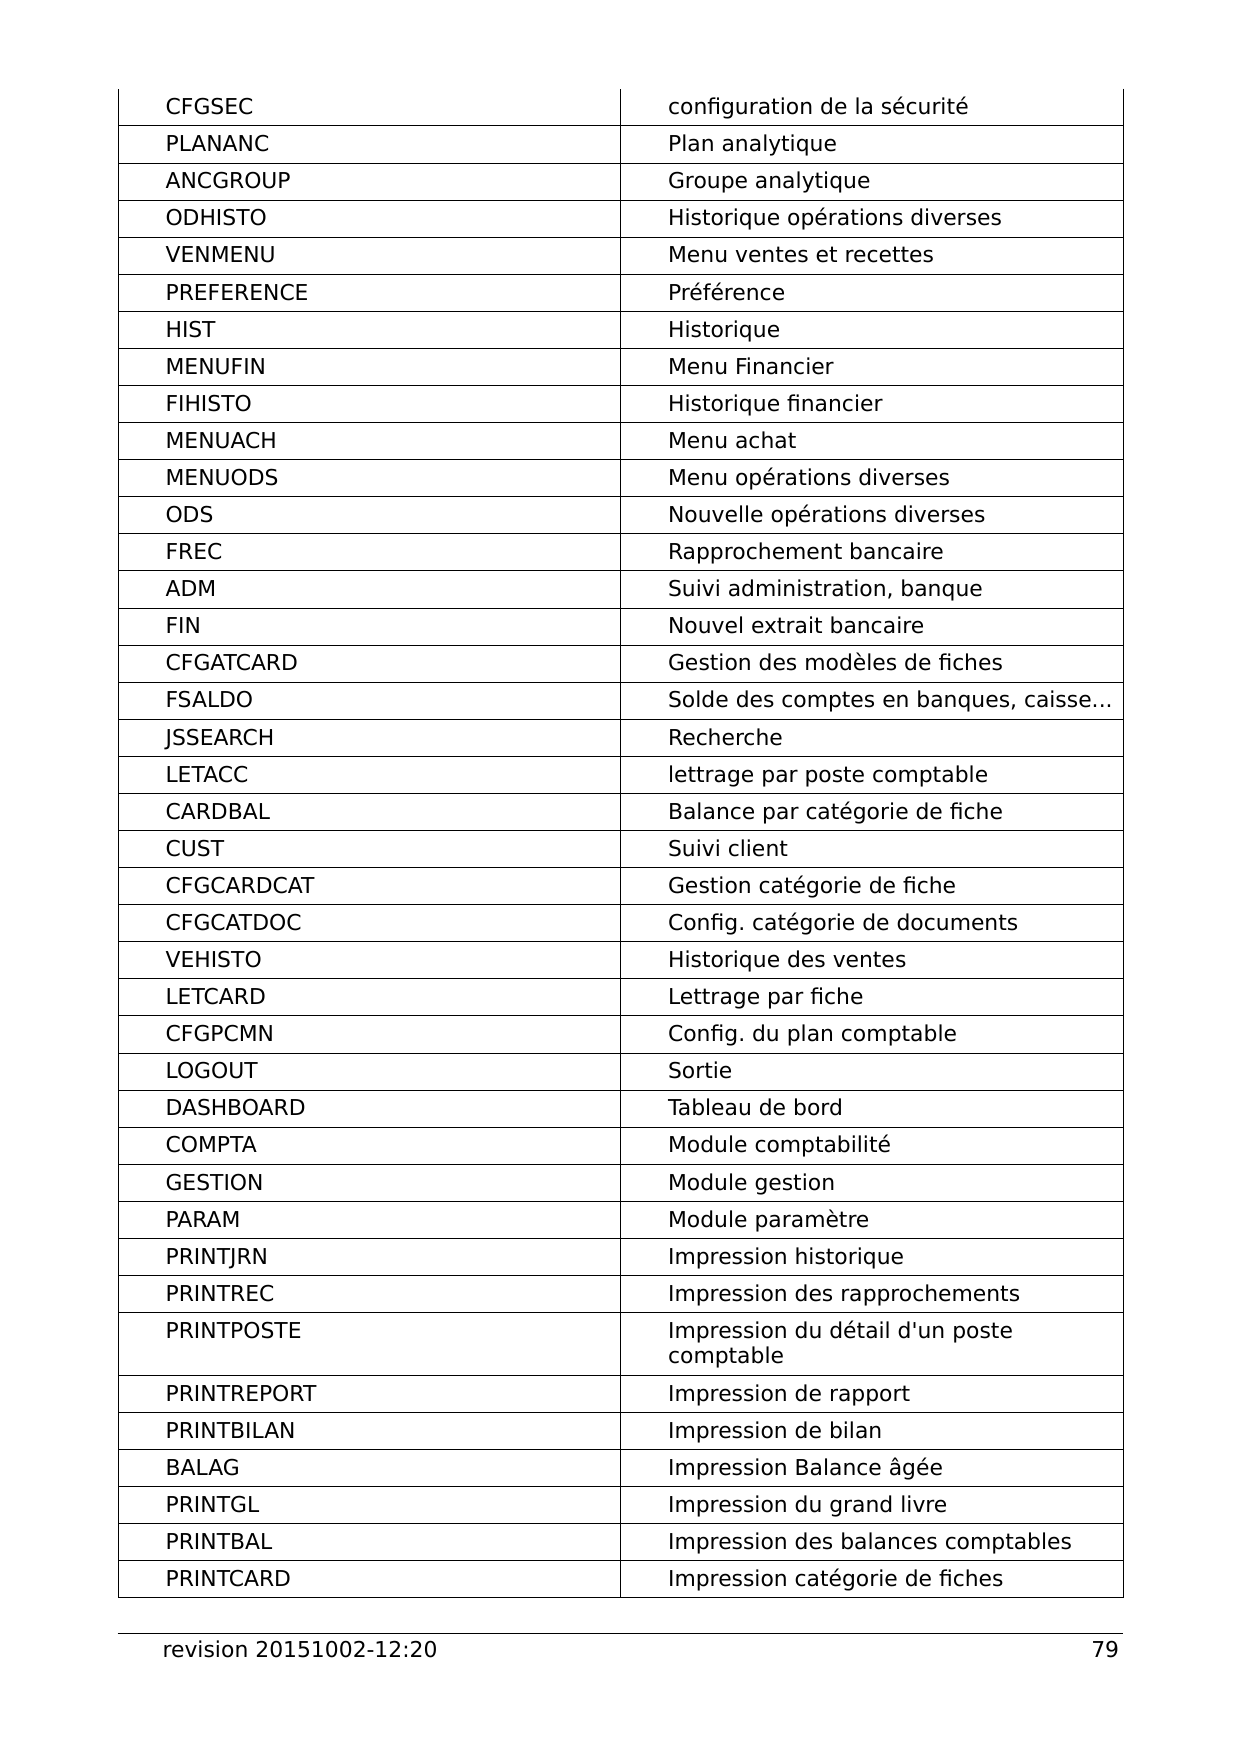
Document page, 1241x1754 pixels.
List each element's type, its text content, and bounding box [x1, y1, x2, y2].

table_cell Suivi administration, banque [621, 571, 1123, 608]
table_cell PRINTJRN [119, 1239, 620, 1275]
table_cell FREC [119, 534, 620, 570]
table_cell Nouvel extrait bancaire [621, 609, 1123, 645]
table_cell Nouvelle opérations diverses [621, 497, 1123, 533]
table_cell MENUACH [119, 423, 620, 459]
table_cell Impression des rapprochements [621, 1276, 1123, 1312]
table_cell Impression catégorie de fiches [621, 1561, 1123, 1597]
table_cell Module gestion [621, 1165, 1123, 1201]
table_cell CFGCARDCAT [119, 868, 620, 904]
table_cell Gestion des modèles de fiches [621, 646, 1123, 682]
table_cell GESTION [119, 1165, 620, 1201]
table_cell PARAM [119, 1202, 620, 1238]
table_cell Module comptabilité [621, 1128, 1123, 1164]
table_cell Balance par catégorie de fiche [621, 794, 1123, 830]
table_cell ODS [119, 497, 620, 533]
table_cell Impression du détail d'un poste comptable [621, 1313, 1123, 1375]
table_cell Historique opérations diverses [621, 201, 1123, 237]
table_cell FIHISTO [119, 386, 620, 422]
table_cell Historique financier [621, 386, 1123, 422]
table_cell Groupe analytique [621, 164, 1123, 200]
table_cell VEHISTO [119, 942, 620, 978]
table_cell Module paramètre [621, 1202, 1123, 1238]
table_cell Impression du grand livre [621, 1487, 1123, 1523]
table_cell PLANANC [119, 126, 620, 163]
table_cell Préférence [621, 275, 1123, 311]
table_cell MENUFIN [119, 349, 620, 385]
table_cell CFGATCARD [119, 646, 620, 682]
table_cell Impression de rapport [621, 1376, 1123, 1412]
table_cell Tableau de bord [621, 1091, 1123, 1127]
table_cell PRINTBAL [119, 1524, 620, 1560]
table_cell Impression historique [621, 1239, 1123, 1275]
table_cell Gestion catégorie de fiche [621, 868, 1123, 904]
table_cell Menu opérations diverses [621, 460, 1123, 496]
table_cell FSALDO [119, 683, 620, 719]
table_cell Recherche [621, 720, 1123, 756]
table_cell Suivi client [621, 831, 1123, 867]
table_cell Rapprochement bancaire [621, 534, 1123, 570]
table_cell Impression de bilan [621, 1413, 1123, 1449]
table_cell CARDBAL [119, 794, 620, 830]
table_cell ODHISTO [119, 201, 620, 237]
table_cell Impression Balance âgée [621, 1450, 1123, 1486]
table_cell lettrage par poste comptable [621, 757, 1123, 793]
table_cell CFGCATDOC [119, 905, 620, 941]
table_cell PRINTPOSTE [119, 1313, 620, 1375]
table_cell ANCGROUP [119, 164, 620, 200]
table_cell PRINTGL [119, 1487, 620, 1523]
table_cell CFGPCMN [119, 1016, 620, 1053]
table_cell ADM [119, 571, 620, 608]
table_cell Menu ventes et recettes [621, 238, 1123, 274]
table_cell PRINTBILAN [119, 1413, 620, 1449]
table_cell Config. catégorie de documents [621, 905, 1123, 941]
table_cell FIN [119, 609, 620, 645]
table_cell Historique [621, 312, 1123, 348]
table_cell DASHBOARD [119, 1091, 620, 1127]
table_cell configuration de la sécurité [621, 89, 1123, 125]
table_cell JSSEARCH [119, 720, 620, 756]
table_cell Solde des comptes en banques, caisse... [621, 683, 1123, 719]
table_cell LETCARD [119, 979, 620, 1015]
table_cell Sortie [621, 1054, 1123, 1090]
table_cell CUST [119, 831, 620, 867]
table_cell VENMENU [119, 238, 620, 274]
table_cell PREFERENCE [119, 275, 620, 311]
table_cell Impression des balances comptables [621, 1524, 1123, 1560]
table_cell LETACC [119, 757, 620, 793]
table_cell COMPTA [119, 1128, 620, 1164]
table_cell MENUODS [119, 460, 620, 496]
table_cell CFGSEC [119, 89, 620, 125]
table_cell Config. du plan comptable [621, 1016, 1123, 1053]
table_cell BALAG [119, 1450, 620, 1486]
table_cell Historique des ventes [621, 942, 1123, 978]
table_cell Plan analytique [621, 126, 1123, 163]
table_cell HIST [119, 312, 620, 348]
table_cell Lettrage par fiche [621, 979, 1123, 1015]
table_cell LOGOUT [119, 1054, 620, 1090]
table_cell Menu Financier [621, 349, 1123, 385]
table_cell PRINTCARD [119, 1561, 620, 1597]
table_cell PRINTREC [119, 1276, 620, 1312]
table_cell Menu achat [621, 423, 1123, 459]
table_cell PRINTREPORT [119, 1376, 620, 1412]
